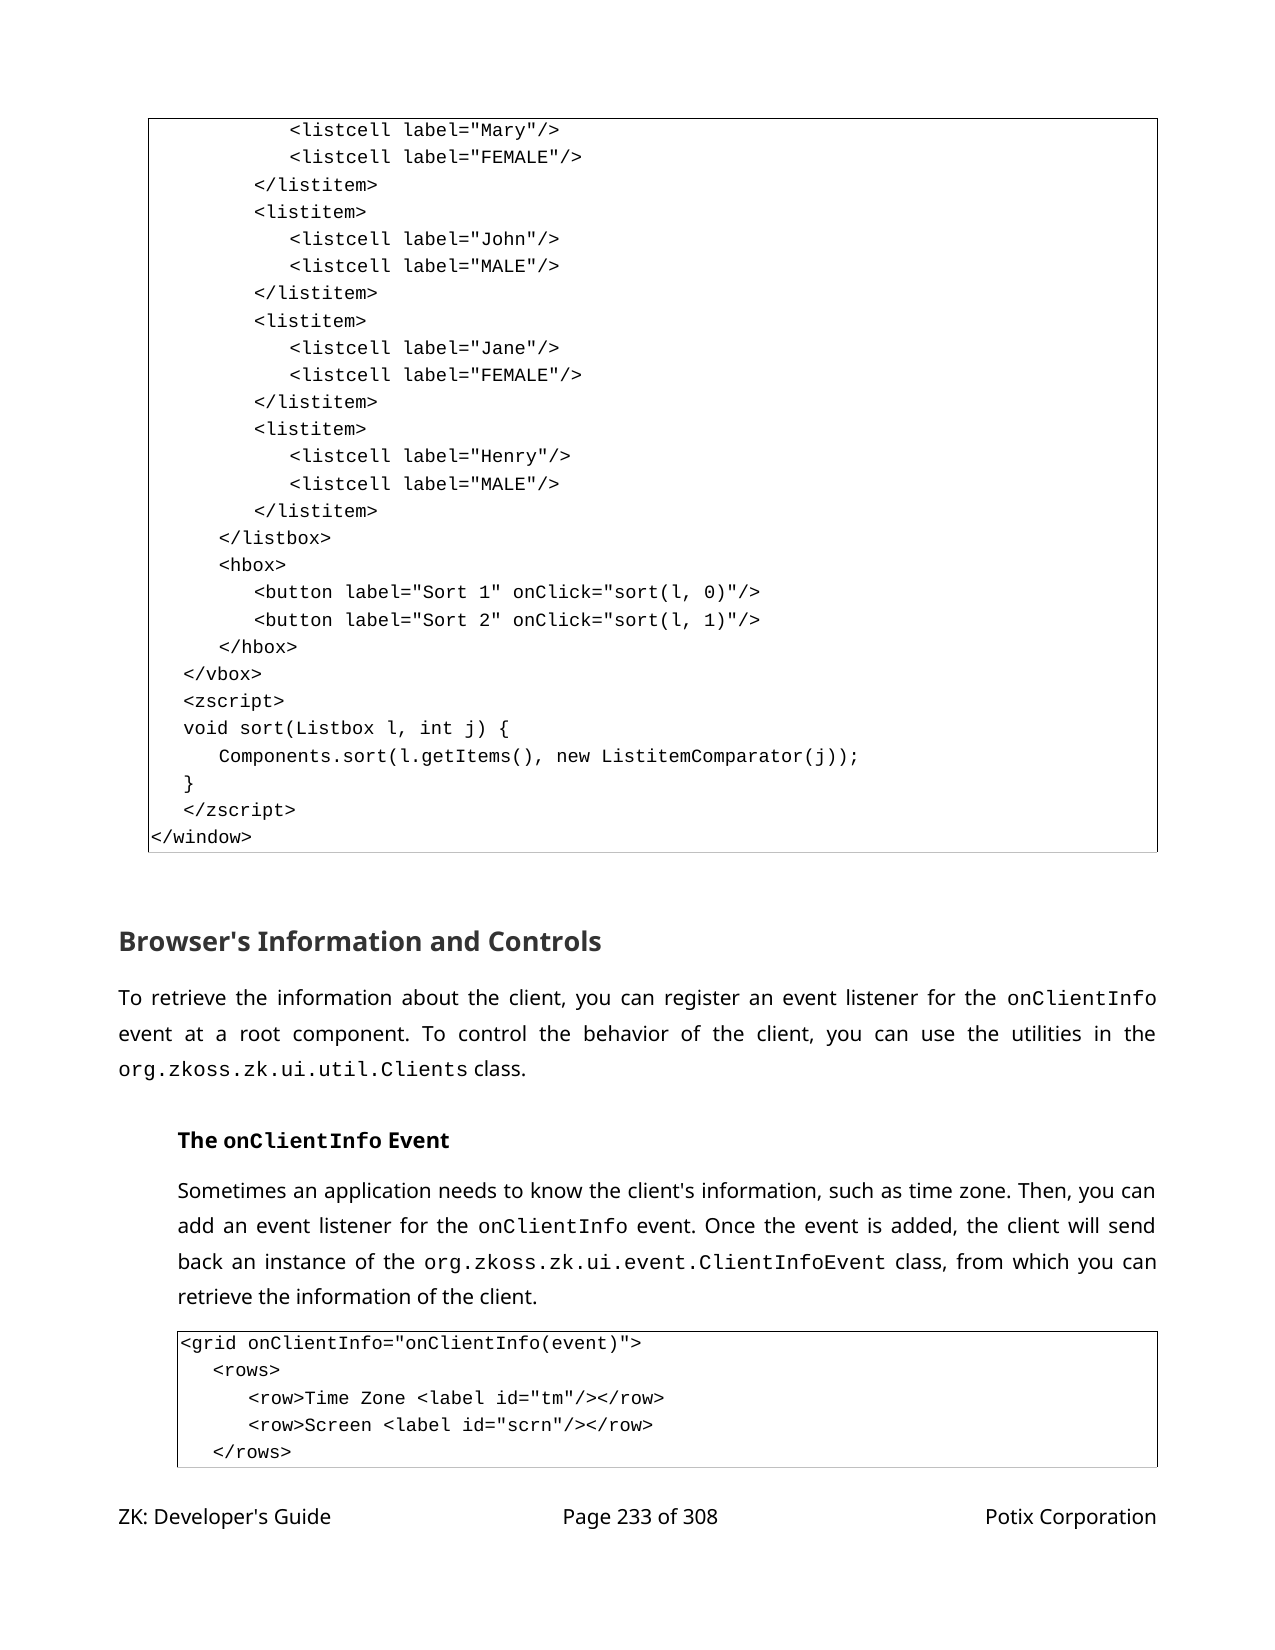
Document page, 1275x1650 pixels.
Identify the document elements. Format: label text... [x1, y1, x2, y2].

text <rows> [178, 1358, 1157, 1383]
text <listcell label="Henry"/> [149, 444, 1157, 469]
text <listcell label="Jane"/> [149, 336, 1157, 360]
text </zscript> [149, 798, 1157, 822]
text </listbox> [149, 526, 1157, 550]
text To retrieve the information about the client, you can register an event listener for the onClientInfo event at a root component. To control the behavior of the client, you can use the utilities in the org.zkoss.zk.ui.util.Clients class. [118, 983, 1157, 1083]
text </rows> [178, 1440, 1157, 1467]
text </window> [149, 825, 1157, 852]
text <listcell label="MALE"/> [149, 254, 1157, 278]
text </listitem> [149, 281, 1157, 306]
text } [149, 771, 1157, 795]
text <button label="Sort 2" onClick="sort(l, 1)"/> [149, 607, 1157, 632]
text <row>Time Zone <label id="tm"/></row> [178, 1386, 1157, 1410]
text <listcell label="FEMALE"/> [149, 145, 1157, 169]
text </vbox> [149, 662, 1157, 686]
text Sometimes an application needs to know the client's information, such as time zone. Then, you can add an event listener for the onClientInfo event. Once the event is added, the client will send back an instance of the org.zkoss.zk.ui.event.ClientInfoEvent class, from which you can retrieve the information of the client. [177, 1176, 1157, 1311]
text <listitem> [149, 417, 1157, 441]
subtitle Browser's Information and Controls [118, 923, 1157, 960]
text <row>Screen <label id="scrn"/></row> [178, 1413, 1157, 1437]
text <listcell label="MALE"/> [149, 472, 1157, 496]
text <listcell label="FEMALE"/> [149, 363, 1157, 387]
text </listitem> [149, 390, 1157, 414]
text <button label="Sort 1" onClick="sort(l, 0)"/> [149, 580, 1157, 604]
text <listitem> [149, 308, 1157, 333]
text <hbox> [149, 553, 1157, 577]
text Components.sort(l.getItems(), new ListitemComparator(j)); [149, 743, 1157, 768]
text <zscript> [149, 689, 1157, 713]
text void sort(Listbox l, int j) { [149, 716, 1157, 741]
subtitle The onClientInfo Event [177, 1125, 1157, 1155]
text <listitem> [149, 200, 1157, 224]
text <grid onClientInfo="onClientInfo(event)"> [178, 1332, 1157, 1355]
text <listcell label="John"/> [149, 227, 1157, 251]
text </listitem> [149, 172, 1157, 197]
text </hbox> [149, 635, 1157, 659]
text <listcell label="Mary"/> [149, 119, 1157, 142]
text </listitem> [149, 499, 1157, 523]
